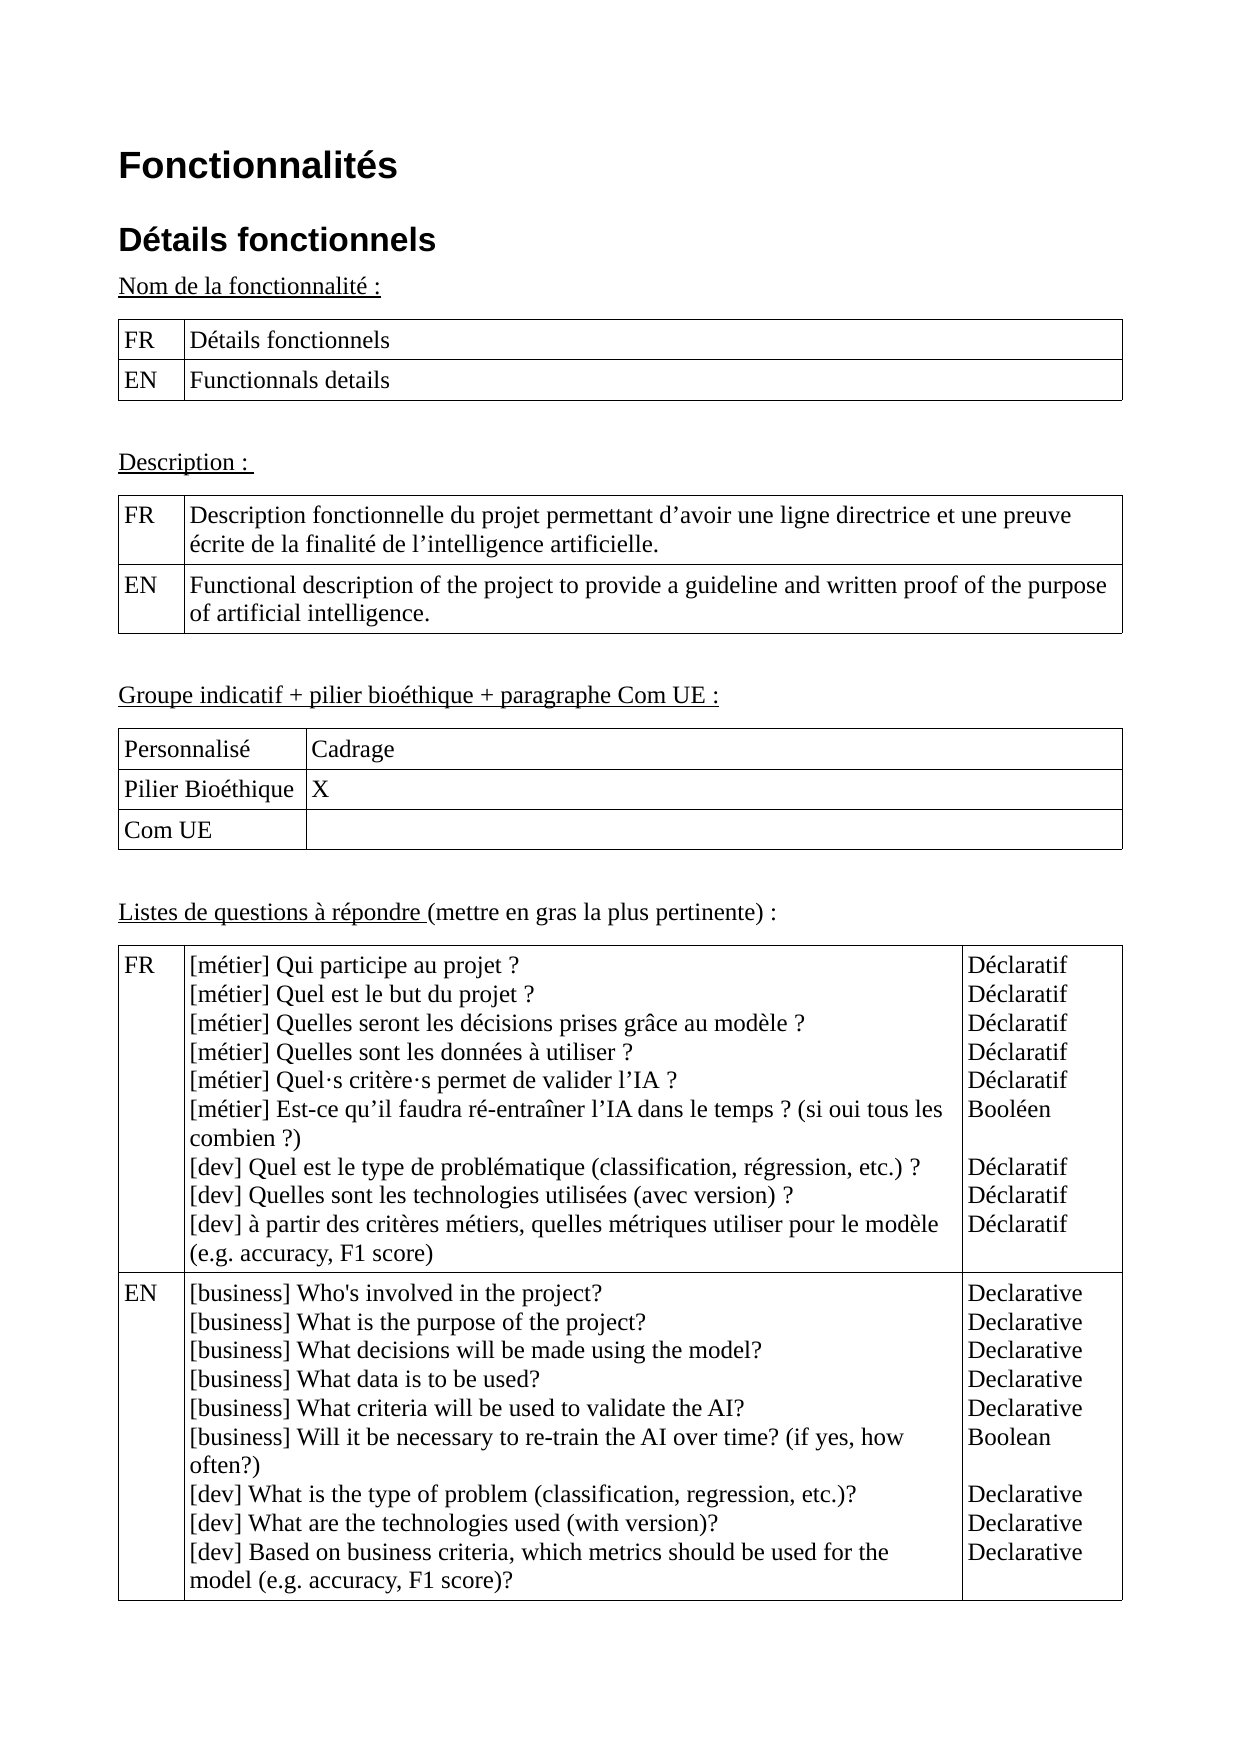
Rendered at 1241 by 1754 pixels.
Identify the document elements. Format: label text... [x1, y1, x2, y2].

table_cell X [307, 770, 1122, 809]
table_cell EN [119, 565, 184, 633]
table_cell EN [119, 360, 184, 399]
text Description : [118, 447, 1122, 476]
table_header FR [119, 946, 184, 1272]
table_header [métier] Qui participe au projet ? [métier] Quel est le but du projet ? [métier] Quelles seront les décisions prises grâce au modèle ? [métier] Quelles sont les données à utiliser ? [métier] Quel·s critère·s permet de valider l’IA ? [métier] Est-ce qu’il faudra ré-entraîner l’IA dans le temps ? (si oui tous les combien ?) [dev] Quel est le type de problématique (classification, régression, etc.) ? [dev] Quelles sont les technologies utilisées (avec version) ? [dev] à partir des critères métiers, quelles métriques utiliser pour le modèle (e.g. accuracy, F1 score) [185, 946, 962, 1272]
table_header Personnalisé [119, 729, 306, 768]
table_cell Functional description of the project to provide a guideline and written proof of the purpose of artificial intelligence. [185, 565, 1122, 633]
table_header Cadrage [307, 729, 1122, 768]
table_header Détails fonctionnels [185, 320, 1122, 359]
text Nom de la fonctionnalité : [118, 271, 1122, 300]
table_cell Functionnals details [185, 360, 1122, 399]
table_header FR [119, 496, 184, 564]
subtitle Fonctionnalités [118, 143, 1122, 187]
table_cell Pilier Bioéthique [119, 770, 306, 809]
table_cell Declarative Declarative Declarative Declarative Declarative Boolean Declarative Declarative Declarative [963, 1273, 1122, 1600]
text Groupe indicatif + pilier bioéthique + paragraphe Com UE : [118, 681, 1122, 709]
table_cell [business] Who's involved in the project? [business] What is the purpose of the project? [business] What decisions will be made using the model? [business] What data is to be used? [business] What criteria will be used to validate the AI? [business] Will it be necessary to re-train the AI over time? (if yes, how often?) [dev] What is the type of problem (classification, regression, etc.)? [dev] What are the technologies used (with version)? [dev] Based on business criteria, which metrics should be used for the model (e.g. accuracy, F1 score)? [185, 1273, 962, 1600]
table_header Description fonctionnelle du projet permettant d’avoir une ligne directrice et une preuve écrite de la finalité de l’intelligence artificielle. [185, 496, 1122, 564]
subtitle Détails fonctionnels [118, 220, 1122, 259]
text Listes de questions à répondre (mettre en gras la plus pertinente) : [118, 897, 1122, 926]
table_header FR [119, 320, 184, 359]
table_cell EN [119, 1273, 184, 1600]
table_header Déclaratif Déclaratif Déclaratif Déclaratif Déclaratif Booléen Déclaratif Déclaratif Déclaratif [963, 946, 1122, 1272]
table_cell Com UE [119, 810, 306, 849]
table_cell [307, 810, 1122, 849]
